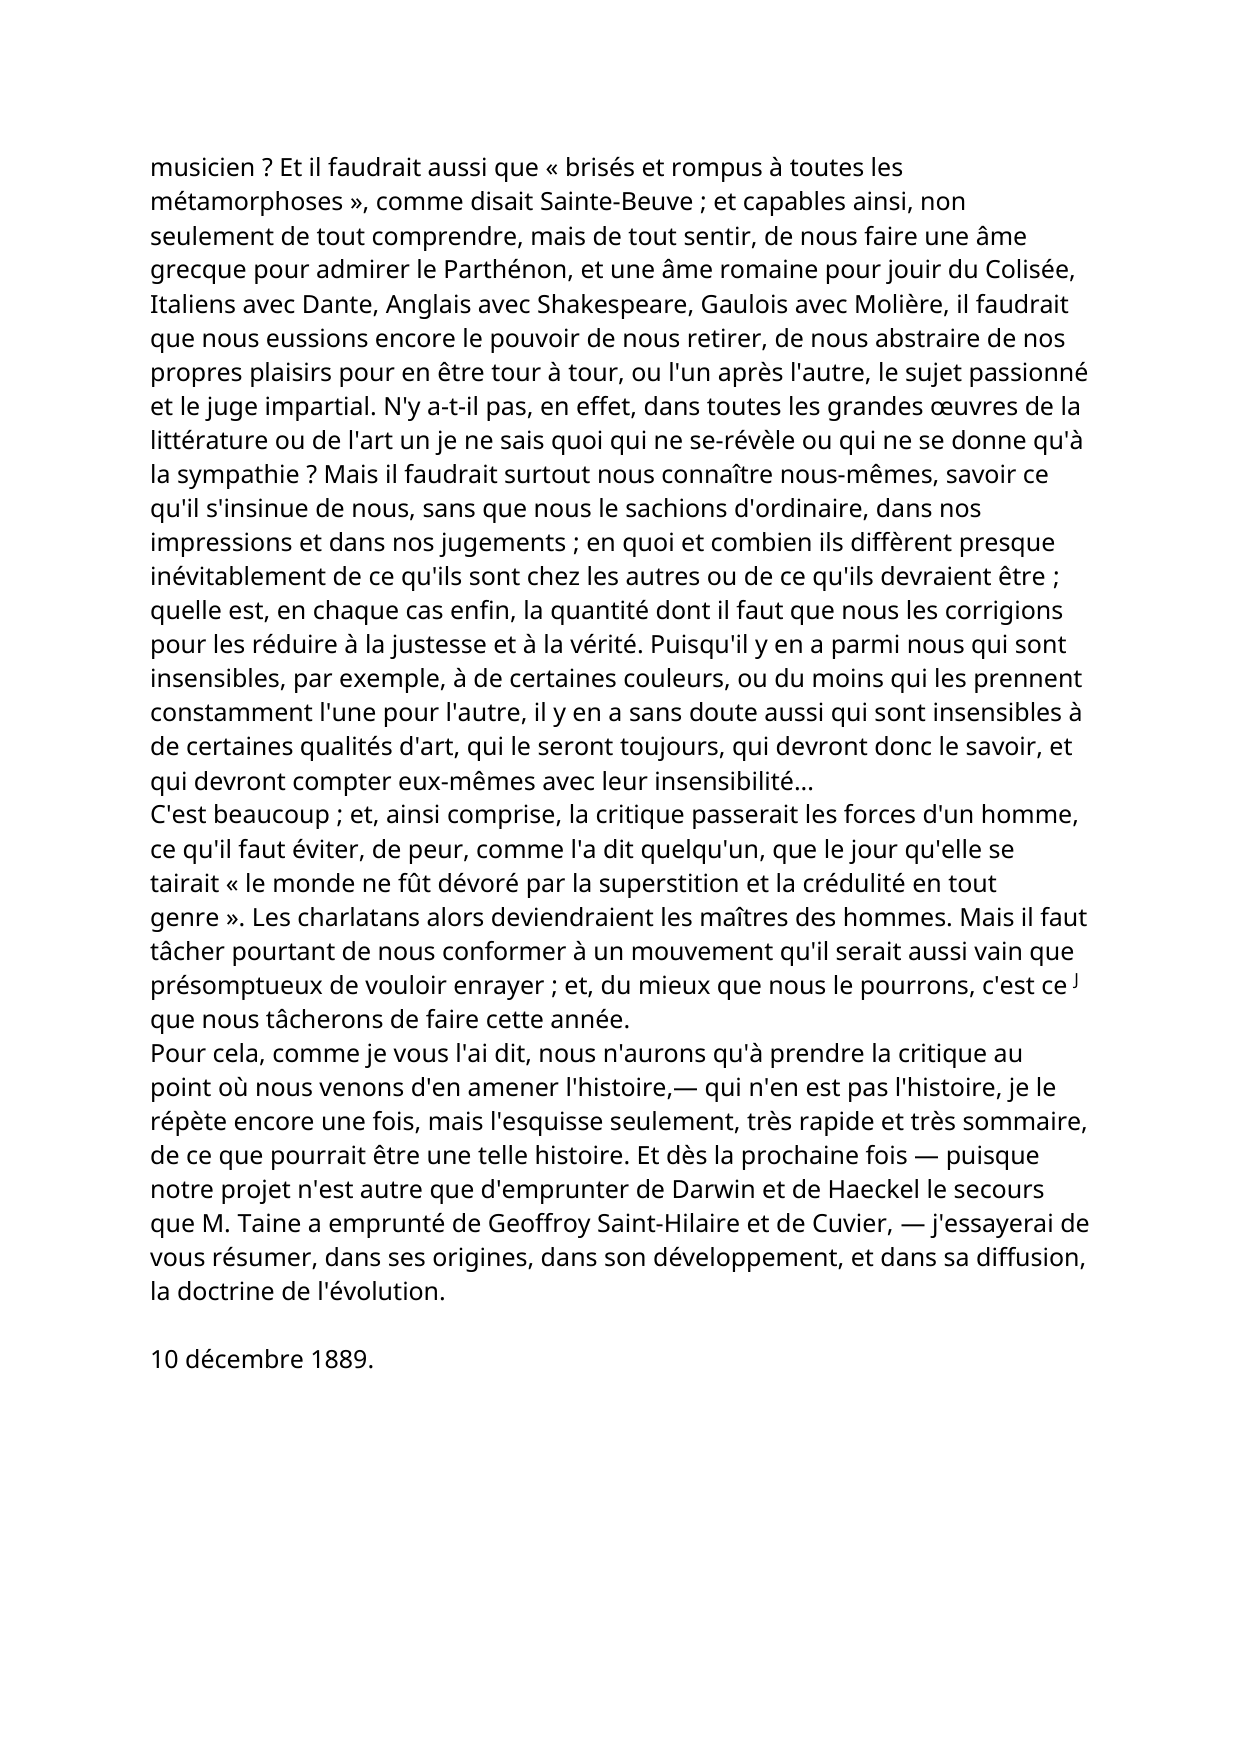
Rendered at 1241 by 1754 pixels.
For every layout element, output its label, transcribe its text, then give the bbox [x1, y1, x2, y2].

text 10 décembre 1889. [150, 1342, 1091, 1376]
text Pour cela, comme je vous l'ai dit, nous n'aurons qu'à prendre la critique au point où nous venons d'en amener l'histoire,— qui n'en est pas l'histoire, je le répète encore une fois, mais l'esquisse seulement, très rapide et très sommaire, de ce que pourrait être une telle histoire. Et dès la prochaine fois — puisque notre projet n'est autre que d'emprunter de Darwin et de Haeckel le secours que M. Taine a emprunté de Geoffroy Saint-Hilaire et de Cuvier, — j'essayerai de vous résumer, dans ses origines, dans son développement, et dans sa diffusion, la doctrine de l'évolution. [150, 1036, 1091, 1308]
text C'est beaucoup ; et, ainsi comprise, la critique passerait les forces d'un homme, ce qu'il faut éviter, de peur, comme l'a dit quelqu'un, que le jour qu'elle se tairait « le monde ne fût dévoré par la superstition et la crédulité en tout genre ». Les charlatans alors deviendraient les maîtres des hommes. Mais il faut tâcher pourtant de nous conformer à un mouvement qu'il serait aussi vain que présomptueux de vouloir enrayer ; et, du mieux que nous le pourrons, c'est ce J que nous tâcherons de faire cette année. [150, 797, 1091, 1036]
text musicien ? Et il faudrait aussi que « brisés et rompus à toutes les métamorphoses », comme disait Sainte-Beuve ; et capables ainsi, non seulement de tout comprendre, mais de tout sentir, de nous faire une âme grecque pour admirer le Parthénon, et une âme romaine pour jouir du Colisée, Italiens avec Dante, Anglais avec Shakespeare, Gaulois avec Molière, il faudrait que nous eussions encore le pouvoir de nous retirer, de nous abstraire de nos propres plaisirs pour en être tour à tour, ou l'un après l'autre, le sujet passionné et le juge impartial. N'y a-t-il pas, en effet, dans toutes les grandes œuvres de la littérature ou de l'art un je ne sais quoi qui ne se-révèle ou qui ne se donne qu'à la sympathie ? Mais il faudrait surtout nous connaître nous-mêmes, savoir ce qu'il s'insinue de nous, sans que nous le sachions d'ordinaire, dans nos impressions et dans nos jugements ; en quoi et combien ils diffèrent presque inévitablement de ce qu'ils sont chez les autres ou de ce qu'ils devraient être ; quelle est, en chaque cas enfin, la quantité dont il faut que nous les corrigions pour les réduire à la justesse et à la vérité. Puisqu'il y en a parmi nous qui sont insensibles, par exemple, à de certaines couleurs, ou du moins qui les prennent constamment l'une pour l'autre, il y en a sans doute aussi qui sont insensibles à de certaines qualités d'art, qui le seront toujours, qui devront donc le savoir, et qui devront compter eux-mêmes avec leur insensibilité... [150, 150, 1091, 797]
